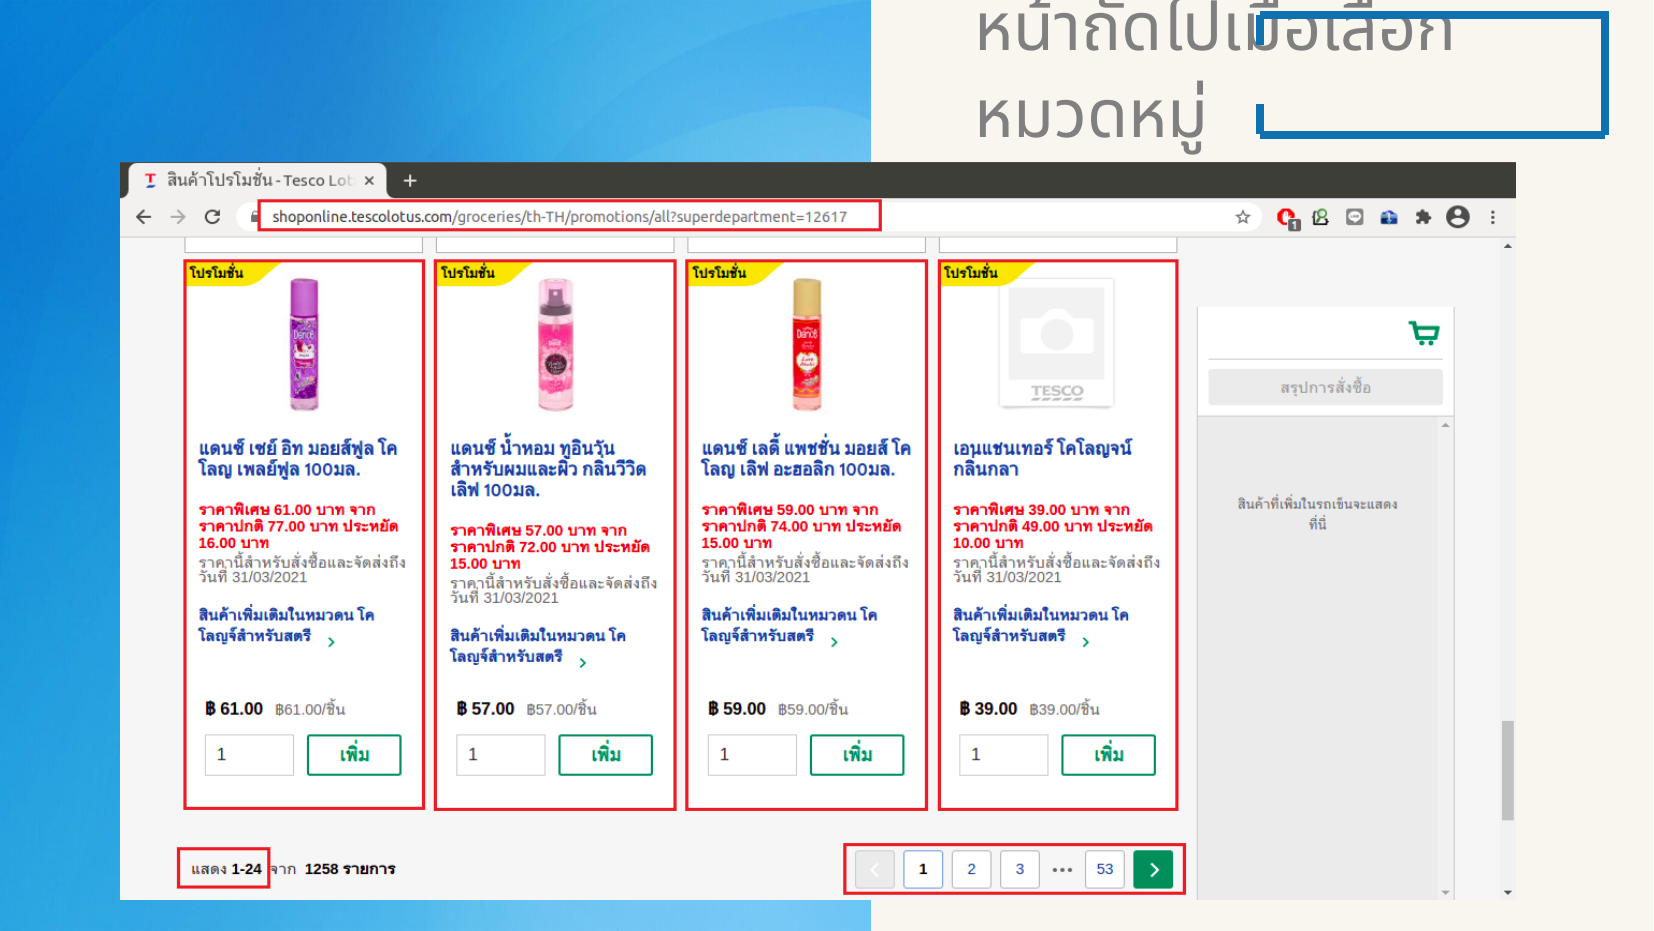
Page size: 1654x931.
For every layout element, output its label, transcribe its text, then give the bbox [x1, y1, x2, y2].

title หน้าถัดไปเมื่อเลือกหมวดหมู่ [974, 0, 1587, 156]
picture [0, 0, 1654, 931]
picture [1587, 19, 1601, 131]
